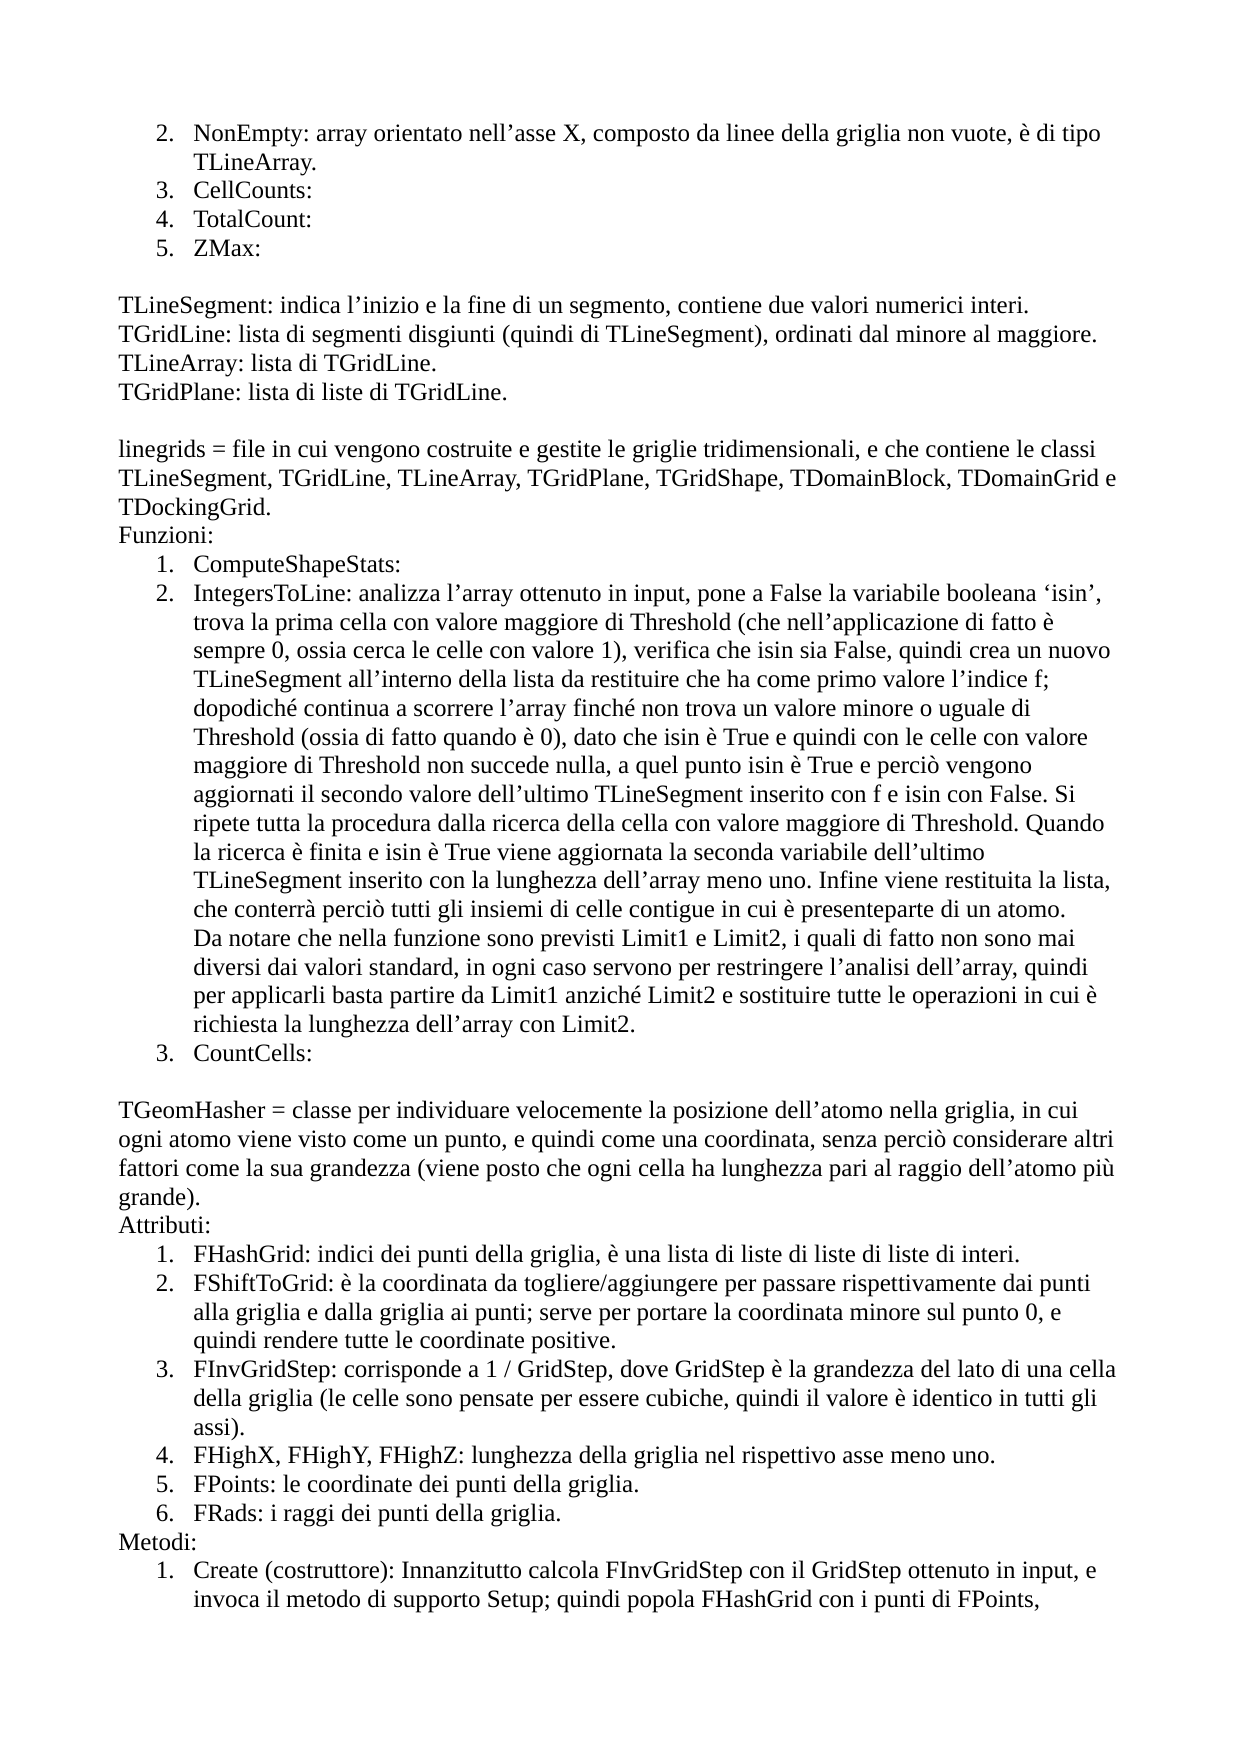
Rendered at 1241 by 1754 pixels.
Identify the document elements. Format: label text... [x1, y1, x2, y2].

text linegrids = file in cui vengono costruite e gestite le griglie tridimensionali, e che contiene le classi TLineSegment, TGridLine, TLineArray, TGridPlane, TGridShape, TDomainBlock, TDomainGrid e TDockingGrid. [118, 434, 1122, 521]
list NonEmpty: array orientato nell’asse X, composto da linee della griglia non vuote, è di tipo TLineArray. [156, 118, 1122, 176]
text Metodi: [118, 1527, 1122, 1556]
text TGridPlane: lista di liste di TGridLine. [118, 377, 1122, 406]
text Attributi: [118, 1211, 1122, 1239]
text TGridLine: lista di segmenti disgiunti (quindi di TLineSegment), ordinati dal minore al maggiore. [118, 319, 1122, 348]
list ZMax: [156, 233, 1122, 262]
text TGeomHasher = classe per individuare velocemente la posizione dell’atomo nella griglia, in cui ogni atomo viene visto come un punto, e quindi come una coordinata, senza perciò considerare altri fattori come la sua grandezza (viene posto che ogni cella ha lunghezza pari al raggio dell’atomo più grande). [118, 1096, 1122, 1211]
list ComputeShapeStats: [156, 549, 1122, 578]
list Create (costruttore): Innanzitutto calcola FInvGridStep con il GridStep ottenuto in input, e invoca il metodo di supporto Setup; quindi popola FHashGrid con i punti di FPoints, [156, 1556, 1122, 1613]
list IntegersToLine: analizza l’array ottenuto in input, pone a False la variabile booleana ‘isin’, trova la prima cella con valore maggiore di Threshold (che nell’applicazione di fatto è sempre 0, ossia cerca le celle con valore 1), verifica che isin sia False, quindi crea un nuovo TLineSegment all’interno della lista da restituire che ha come primo valore l’indice f; dopodiché continua a scorrere l’array finché non trova un valore minore o uguale di Threshold (ossia di fatto quando è 0), dato che isin è True e quindi con le celle con valore maggiore di Threshold non succede nulla, a quel punto isin è True e perciò vengono aggiornati il secondo valore dell’ultimo TLineSegment inserito con f e isin con False. Si ripete tutta la procedura dalla ricerca della cella con valore maggiore di Threshold. Quando la ricerca è finita e isin è True viene aggiornata la seconda variabile dell’ultimo TLineSegment inserito con la lunghezza dell’array meno uno. Infine viene restituita la lista, che conterrà perciò tutti gli insiemi di celle contigue in cui è presenteparte di un atomo. Da notare che nella funzione sono previsti Limit1 e Limit2, i quali di fatto non sono mai diversi dai valori standard, in ogni caso servono per restringere l’analisi dell’array, quindi per applicarli basta partire da Limit1 anziché Limit2 e sostituire tutte le operazioni in cui è richiesta la lunghezza dell’array con Limit2. [156, 578, 1122, 1038]
list FPoints: le coordinate dei punti della griglia. [156, 1469, 1122, 1498]
list FShiftToGrid: è la coordinata da togliere/aggiungere per passare rispettivamente dai punti alla griglia e dalla griglia ai punti; serve per portare la coordinata minore sul punto 0, e quindi rendere tutte le coordinate positive. [156, 1268, 1122, 1354]
text TLineArray: lista di TGridLine. [118, 348, 1122, 377]
text TLineSegment: indica l’inizio e la fine di un segmento, contiene due valori numerici interi. [118, 291, 1122, 319]
list TotalCount: [156, 204, 1122, 233]
list FInvGridStep: corrisponde a 1 / GridStep, dove GridStep è la grandezza del lato di una cella della griglia (le celle sono pensate per essere cubiche, quindi il valore è identico in tutti gli assi). [156, 1354, 1122, 1441]
list FRads: i raggi dei punti della griglia. [156, 1498, 1122, 1527]
list FHashGrid: indici dei punti della griglia, è una lista di liste di liste di liste di interi. [156, 1239, 1122, 1268]
list FHighX, FHighY, FHighZ: lunghezza della griglia nel rispettivo asse meno uno. [156, 1441, 1122, 1469]
list CellCounts: [156, 176, 1122, 204]
text Funzioni: [118, 521, 1122, 549]
list CountCells: [156, 1038, 1122, 1067]
